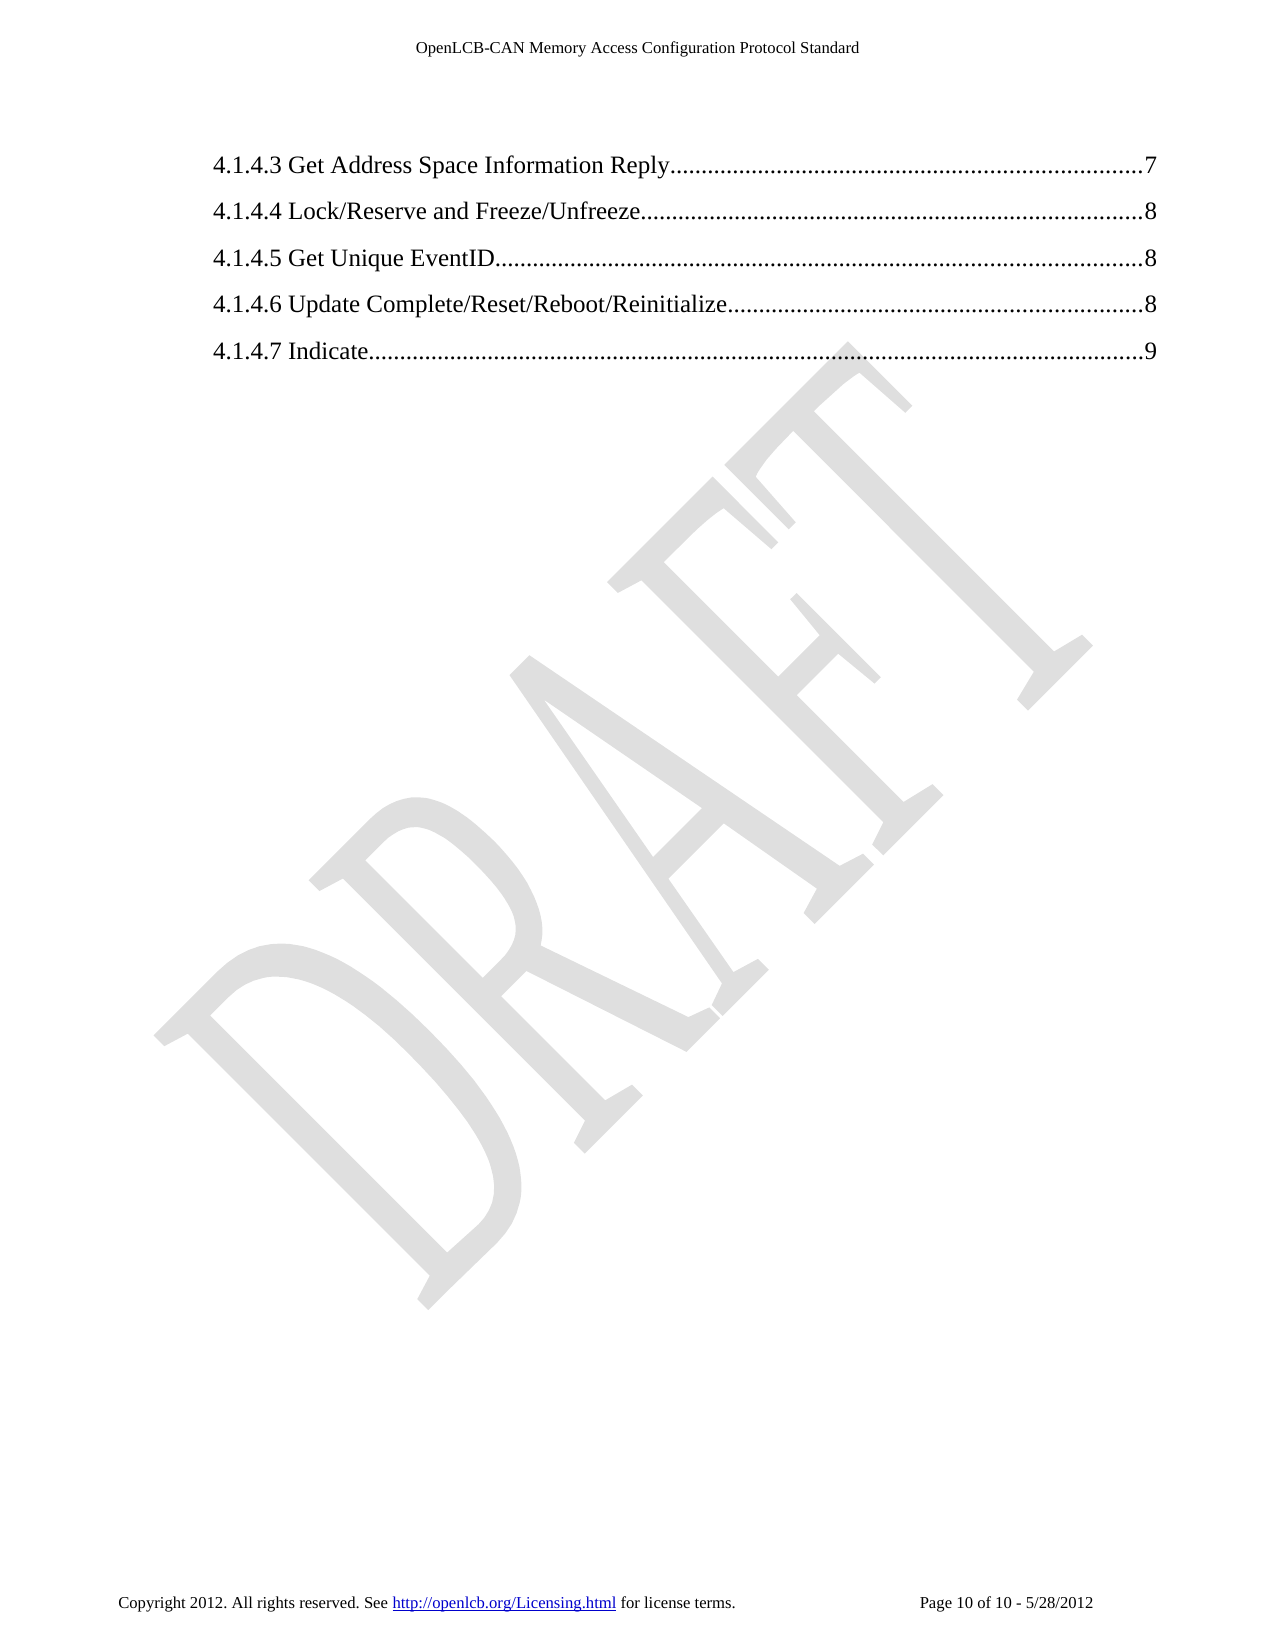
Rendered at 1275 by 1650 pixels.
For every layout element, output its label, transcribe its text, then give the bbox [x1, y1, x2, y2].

text 4.1.4.4 Lock/Reserve and Freeze/Unfreeze 8 [207, 196, 1157, 225]
text 4.1.4.3 Get Address Space Information Reply 7 [207, 150, 1157, 179]
text 4.1.4.6 Update Complete/Reset/Reboot/Reinitialize 8 [207, 289, 1157, 318]
text 4.1.4.5 Get Unique EventID 8 [207, 243, 1157, 272]
text 4.1.4.7 Indicate 9 [207, 336, 1157, 364]
